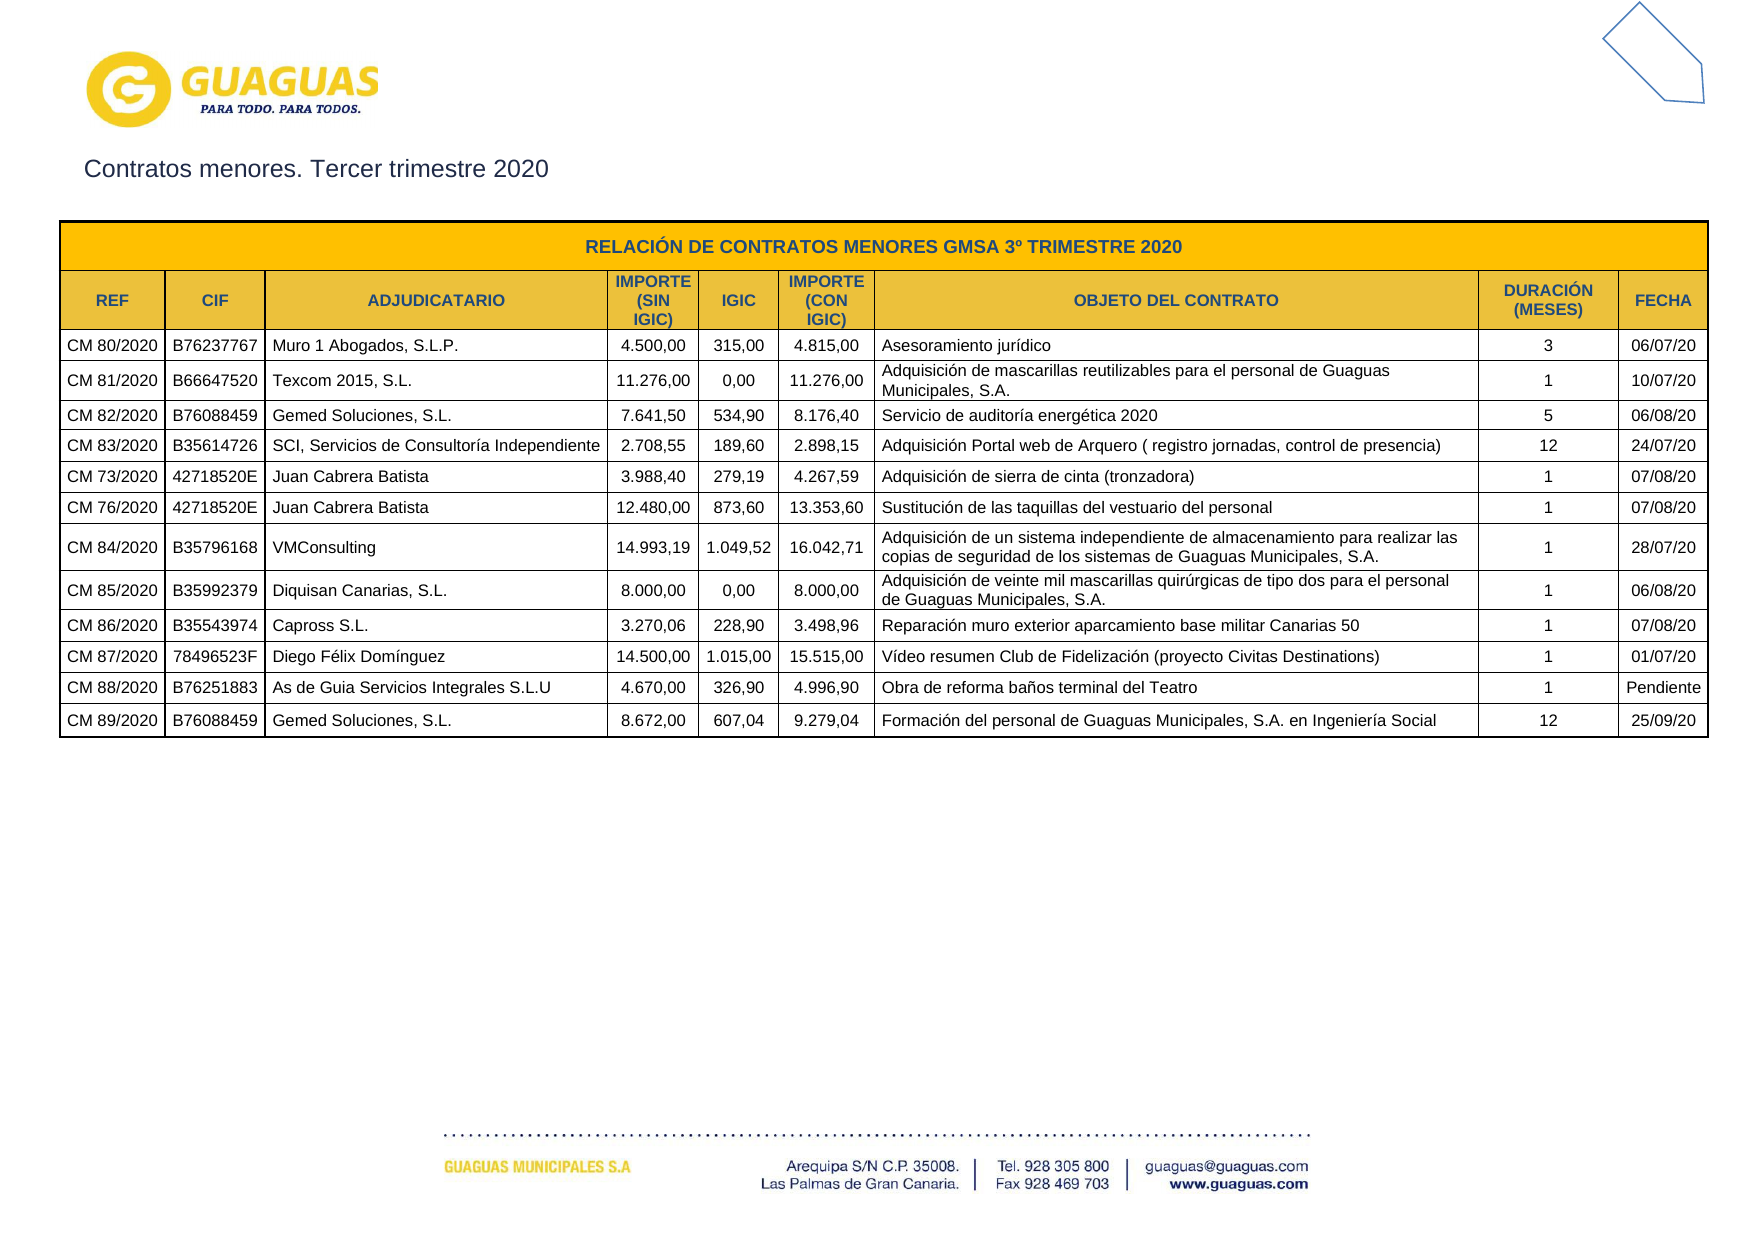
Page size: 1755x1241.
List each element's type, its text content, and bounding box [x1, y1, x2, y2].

table_cell 07/08/20 [1619, 610, 1707, 641]
table_cell CM 84/2020 [61, 524, 164, 570]
table_cell CM 81/2020 [61, 361, 164, 399]
table_cell 4.267,59 [779, 462, 874, 492]
table_cell DURACIÓN (MESES) [1479, 271, 1618, 329]
table_cell 3.498,96 [779, 610, 874, 641]
table_cell Sustitución de las taquillas del vestuario del personal [875, 493, 1478, 523]
table_cell FECHA [1619, 271, 1707, 329]
text Contratos menores. Tercer trimestre 2020 [84, 154, 1694, 183]
table_cell 06/08/20 [1619, 401, 1707, 429]
table_cell Servicio de auditoría energética 2020 [875, 401, 1478, 429]
table_cell 189,60 [699, 430, 778, 461]
table_cell Adquisición de mascarillas reutilizables para el personal de Guaguas Municipales, S.A. [875, 361, 1478, 399]
table_cell 4.815,00 [779, 330, 874, 360]
table_cell 534,90 [699, 401, 778, 429]
table_cell IGIC [699, 271, 778, 329]
table_cell 07/08/20 [1619, 493, 1707, 523]
table_cell ADJUDICATARIO [266, 271, 607, 329]
table_cell 42718520E [166, 462, 264, 492]
table_cell B76088459 [166, 401, 264, 429]
table_cell Muro 1 Abogados, S.L.P. [266, 330, 607, 360]
table_cell 14.993,19 [608, 524, 698, 570]
table_cell 3.988,40 [608, 462, 698, 492]
table_cell 06/07/20 [1619, 330, 1707, 360]
table_cell VMConsulting [266, 524, 607, 570]
table_cell CM 88/2020 [61, 673, 164, 703]
table_cell 11.276,00 [779, 361, 874, 399]
table_cell 1.015,00 [699, 642, 778, 672]
table_cell 4.996,90 [779, 673, 874, 703]
table_cell 11.276,00 [608, 361, 698, 399]
table_cell 0,00 [699, 571, 778, 609]
table_cell Adquisición de veinte mil mascarillas quirúrgicas de tipo dos para el personal de Guaguas Municipales, S.A. [875, 571, 1478, 609]
table_cell 1 [1479, 610, 1618, 641]
table_cell 13.353,60 [779, 493, 874, 523]
table_cell 4.500,00 [608, 330, 698, 360]
table_cell 5 [1479, 401, 1618, 429]
table_cell Reparación muro exterior aparcamiento base militar Canarias 50 [875, 610, 1478, 641]
table_cell CM 80/2020 [61, 330, 164, 360]
table_cell 12 [1479, 704, 1618, 736]
table_cell 14.500,00 [608, 642, 698, 672]
table_cell CIF [166, 271, 264, 329]
table_cell CM 85/2020 [61, 571, 164, 609]
table_cell Adquisición de un sistema independiente de almacenamiento para realizar las copias de seguridad de los sistemas de Guaguas Municipales, S.A. [875, 524, 1478, 570]
table_cell 873,60 [699, 493, 778, 523]
table_cell 1 [1479, 642, 1618, 672]
table_cell 8.672,00 [608, 704, 698, 736]
table_cell 8.000,00 [608, 571, 698, 609]
table_cell 279,19 [699, 462, 778, 492]
table_cell Gemed Soluciones, S.L. [266, 401, 607, 429]
table_cell 1 [1479, 462, 1618, 492]
table_cell Capross S.L. [266, 610, 607, 641]
table_cell 326,90 [699, 673, 778, 703]
table_cell B35796168 [166, 524, 264, 570]
table_cell Obra de reforma baños terminal del Teatro [875, 673, 1478, 703]
table_cell 24/07/20 [1619, 430, 1707, 461]
table_cell 1.049,52 [699, 524, 778, 570]
table_cell Asesoramiento jurídico [875, 330, 1478, 360]
table_cell 7.641,50 [608, 401, 698, 429]
table_cell 78496523F [166, 642, 264, 672]
table_cell 28/07/20 [1619, 524, 1707, 570]
table_cell CM 83/2020 [61, 430, 164, 461]
table_cell 1 [1479, 673, 1618, 703]
table_cell Texcom 2015, S.L. [266, 361, 607, 399]
table_cell 07/08/20 [1619, 462, 1707, 492]
table_cell 4.670,00 [608, 673, 698, 703]
table_cell REF [61, 271, 164, 329]
table_cell OBJETO DEL CONTRATO [875, 271, 1478, 329]
table_cell 1 [1479, 524, 1618, 570]
table_cell 1 [1479, 571, 1618, 609]
table_cell 0,00 [699, 361, 778, 399]
table_cell SCI, Servicios de Consultoría Independiente [266, 430, 607, 461]
table_cell Formación del personal de Guaguas Municipales, S.A. en Ingeniería Social [875, 704, 1478, 736]
table_cell B76251883 [166, 673, 264, 703]
table_cell Vídeo resumen Club de Fidelización (proyecto Civitas Destinations) [875, 642, 1478, 672]
table_cell B35992379 [166, 571, 264, 609]
table_cell 01/07/20 [1619, 642, 1707, 672]
table_cell As de Guia Servicios Integrales S.L.U [266, 673, 607, 703]
table_cell Juan Cabrera Batista [266, 493, 607, 523]
table_cell Adquisición Portal web de Arquero ( registro jornadas, control de presencia) [875, 430, 1478, 461]
table_cell 2.708,55 [608, 430, 698, 461]
table_cell CM 73/2020 [61, 462, 164, 492]
table_cell 1 [1479, 493, 1618, 523]
table_cell CM 86/2020 [61, 610, 164, 641]
table_cell B76237767 [166, 330, 264, 360]
table_cell B66647520 [166, 361, 264, 399]
table_cell 228,90 [699, 610, 778, 641]
table_cell 16.042,71 [779, 524, 874, 570]
table_cell 25/09/20 [1619, 704, 1707, 736]
table_cell 42718520E [166, 493, 264, 523]
table_cell Gemed Soluciones, S.L. [266, 704, 607, 736]
table_cell 06/08/20 [1619, 571, 1707, 609]
table_cell IMPORTE (SIN IGIC) [608, 271, 698, 329]
table_cell 15.515,00 [779, 642, 874, 672]
table_cell Juan Cabrera Batista [266, 462, 607, 492]
table_cell 315,00 [699, 330, 778, 360]
table_cell Diquisan Canarias, S.L. [266, 571, 607, 609]
table_cell 607,04 [699, 704, 778, 736]
table_cell 2.898,15 [779, 430, 874, 461]
table_cell 9.279,04 [779, 704, 874, 736]
table_cell Adquisición de sierra de cinta (tronzadora) [875, 462, 1478, 492]
table_cell 3.270,06 [608, 610, 698, 641]
table_cell 10/07/20 [1619, 361, 1707, 399]
table_cell CM 82/2020 [61, 401, 164, 429]
table_cell Diego Félix Domínguez [266, 642, 607, 672]
table_cell Pendiente [1619, 673, 1707, 703]
table_cell B35614726 [166, 430, 264, 461]
table_cell CM 76/2020 [61, 493, 164, 523]
table_cell CM 87/2020 [61, 642, 164, 672]
table_cell B35543974 [166, 610, 264, 641]
table_cell B76088459 [166, 704, 264, 736]
table_cell 1 [1479, 361, 1618, 399]
picture [443, 1134, 1311, 1194]
table_cell 8.000,00 [779, 571, 874, 609]
table_cell 12 [1479, 430, 1618, 461]
picture [86, 51, 378, 128]
table_header RELACIÓN DE CONTRATOS MENORES GMSA 3º TRIMESTRE 2020 [61, 223, 1707, 270]
table_cell 8.176,40 [779, 401, 874, 429]
table_cell CM 89/2020 [61, 704, 164, 736]
table_cell IMPORTE (CON IGIC) [779, 271, 874, 329]
table_cell 12.480,00 [608, 493, 698, 523]
table_cell 3 [1479, 330, 1618, 360]
